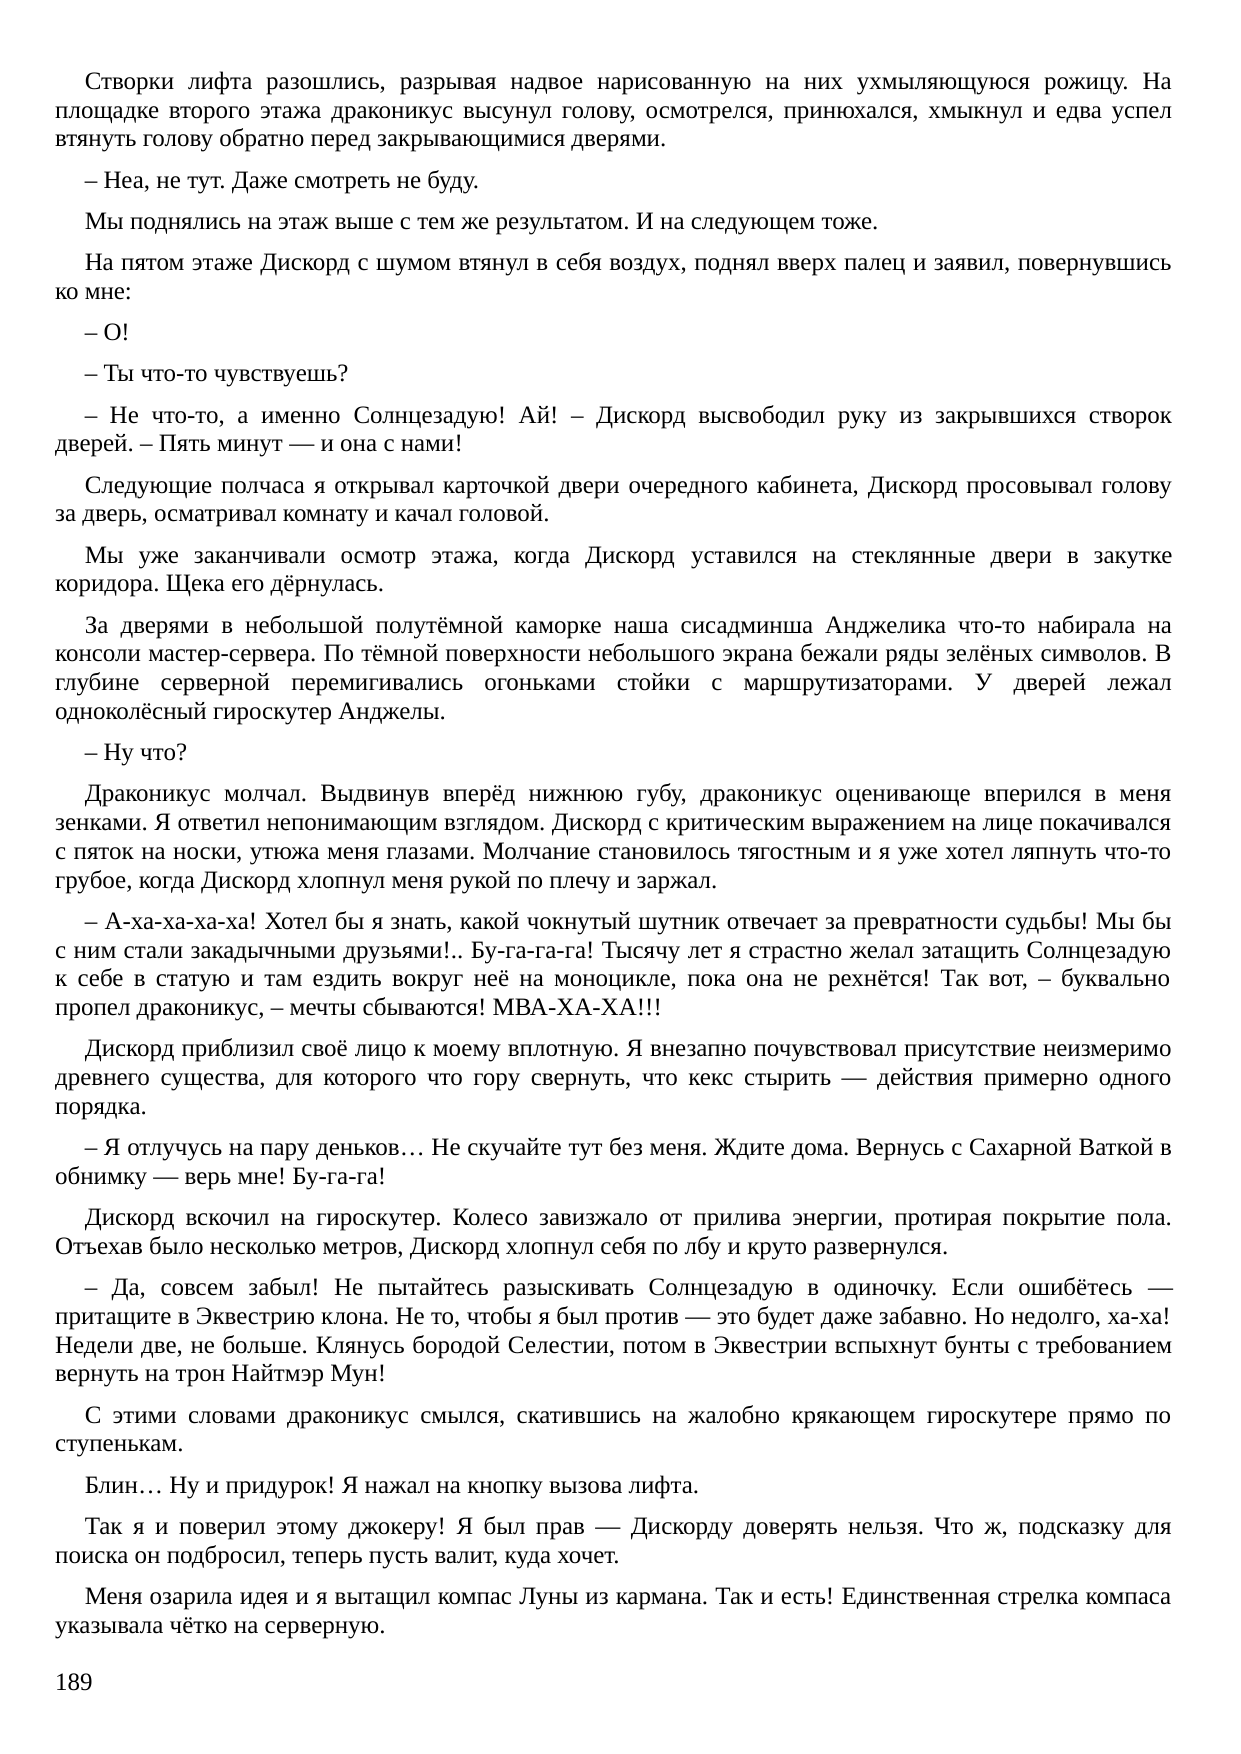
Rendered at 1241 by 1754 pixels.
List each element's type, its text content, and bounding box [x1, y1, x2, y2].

text – Ты что-то чувствуешь? [55, 358, 1173, 387]
text – Ну что? [55, 737, 1173, 766]
text За дверями в небольшой полутёмной каморке наша сисадминша Анджелика что-то набирала на консоли мастер-сервера. По тёмной поверхности небольшого экрана бежали ряды зелёных символов. В глубине серверной перемигивались огоньками стойки с маршрутизаторами. У дверей лежал одноколёсный гироскутер Анджелы. [55, 610, 1173, 725]
text На пятом этаже Дискорд с шумом втянул в себя воздух, поднял вверх палец и заявил, повернувшись ко мне: [55, 247, 1173, 305]
text – А-ха-ха-ха-ха! Хотел бы я знать, какой чокнутый шутник отвечает за превратности судьбы! Мы бы с ним стали закадычными друзьями!.. Бу-га-га-га! Тысячу лет я страстно желал затащить Солнцезадую к себе в статую и там ездить вокруг неё на моноцикле, пока она не рехнётся! Так вот, – буквально пропел драконикус, – мечты сбываются! МВА-ХА-ХА!!! [55, 906, 1173, 1021]
text – Неа, не тут. Даже смотреть не буду. [55, 165, 1173, 193]
text Мы уже заканчивали осмотр этажа, когда Дискорд уставился на стеклянные двери в закутке коридора. Щека его дёрнулась. [55, 540, 1173, 597]
text Дискорд вскочил на гироскутер. Колесо завизжало от прилива энергии, протирая покрытие пола. Отъехав было несколько метров, Дискорд хлопнул себя по лбу и круто развернулся. [55, 1202, 1173, 1260]
text Так я и поверил этому джокеру! Я был прав — Дискорду доверять нельзя. Что ж, подсказку для поиска он подбросил, теперь пусть валит, куда хочет. [55, 1511, 1173, 1568]
text Меня озарила идея и я вытащил компас Луны из кармана. Так и есть! Единственная стрелка компаса указывала чётко на серверную. [55, 1581, 1173, 1638]
text – Да, совсем забыл! Не пытайтесь разыскивать Солнцезадую в одиночку. Если ошибётесь — притащите в Эквестрию клона. Не то, чтобы я был против — это будет даже забавно. Но недолго, ха-ха! Недели две, не больше. Клянусь бородой Селестии, потом в Эквестрии вспыхнут бунты с требованием вернуть на трон Найтмэр Мун! [55, 1272, 1173, 1387]
text Блин… Ну и придурок! Я нажал на кнопку вызова лифта. [55, 1470, 1173, 1498]
text Следующие полчаса я открывал карточкой двери очередного кабинета, Дискорд просовывал голову за дверь, осматривал комнату и качал головой. [55, 470, 1173, 527]
text Мы поднялись на этаж выше с тем же результатом. И на следующем тоже. [55, 206, 1173, 235]
text Створки лифта разошлись, разрывая надвое нарисованную на них ухмыляющуюся рожицу. На площадке второго этажа драконикус высунул голову, осмотрелся, принюхался, хмыкнул и едва успел втянуть голову обратно перед закрывающимися дверями. [55, 66, 1173, 152]
text – О! [55, 317, 1173, 346]
text Драконикус молчал. Выдвинув вперёд нижнюю губу, драконикус оценивающе вперился в меня зенками. Я ответил непонимающим взглядом. Дискорд с критическим выражением на лице покачивался с пяток на носки, утюжа меня глазами. Молчание становилось тягостным и я уже хотел ляпнуть что-то грубое, когда Дискорд хлопнул меня рукой по плечу и заржал. [55, 778, 1173, 893]
text Дискорд приблизил своё лицо к моему вплотную. Я внезапно почувствовал присутствие неизмеримо древнего существа, для которого что гору свернуть, что кекс стырить — действия примерно одного порядка. [55, 1033, 1173, 1120]
text – Не что-то, а именно Солнцезадую! Ай! – Дискорд высвободил руку из закрывшихся створок дверей. – Пять минут — и она с нами! [55, 400, 1173, 457]
text С этими словами драконикус смылся, скатившись на жалобно крякающем гироскутере прямо по ступенькам. [55, 1400, 1173, 1457]
text – Я отлучусь на пару деньков… Не скучайте тут без меня. Ждите дома. Вернусь с Сахарной Ваткой в обнимку — верь мне! Бу-га-га! [55, 1132, 1173, 1190]
